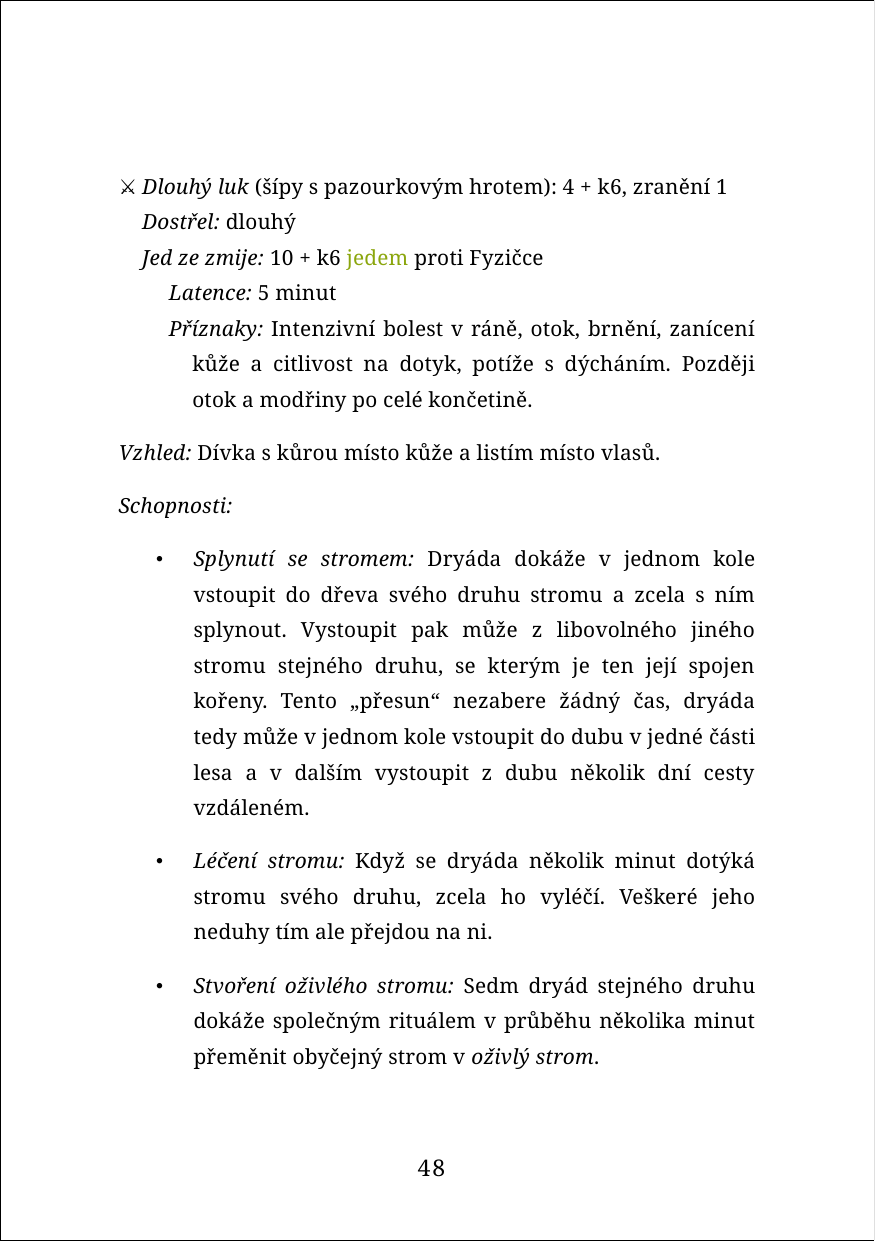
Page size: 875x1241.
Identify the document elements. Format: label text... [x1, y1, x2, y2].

text Schopnosti: [118, 491, 756, 520]
text Vzhled: Dívka s kůrou místo kůže a listím místo vlasů. [118, 438, 756, 467]
list Stvoření oživlého stromu: Sedm dryád stejného druhu dokáže společným rituálem v průběhu několika minut přeměnit obyčejný strom v oživlý strom. [156, 971, 756, 1070]
text Dostřel: dlouhý [142, 207, 756, 236]
text Příznaky: Intenzivní bolest v ráně, otok, brnění, zanícení kůže a citlivost na dotyk, potíže s dýcháním. Později otok a modřiny po celé končetině. [168, 314, 756, 413]
list Léčení stromu: Když se dryáda několik minut dotýká stromu svého druhu, zcela ho vyléčí. Veškeré jeho neduhy tím ale přejdou na ni. [156, 846, 756, 946]
text ⚔ Dlouhý luk (šípy s pazourkovým hrotem): 4 + k6, zranění 1 [118, 172, 756, 200]
list Splynutí se stromem: Dryáda dokáže v jednom kole vstoupit do dřeva svého druhu stromu a zcela s ním splynout. Vystoupit pak může z libovolného jiného stromu stejného druhu, se kterým je ten její spojen kořeny. Tento „přesun“ nezabere žádný čas, dryáda tedy může v jednom kole vstoupit do dubu v jedné části lesa a v dalším vystoupit z dubu několik dní cesty vzdáleném. [156, 544, 756, 822]
text Latence: 5 minut [168, 278, 756, 307]
text Jed ze zmije: 10 + k6 jedem proti Fyzičce [142, 243, 756, 271]
